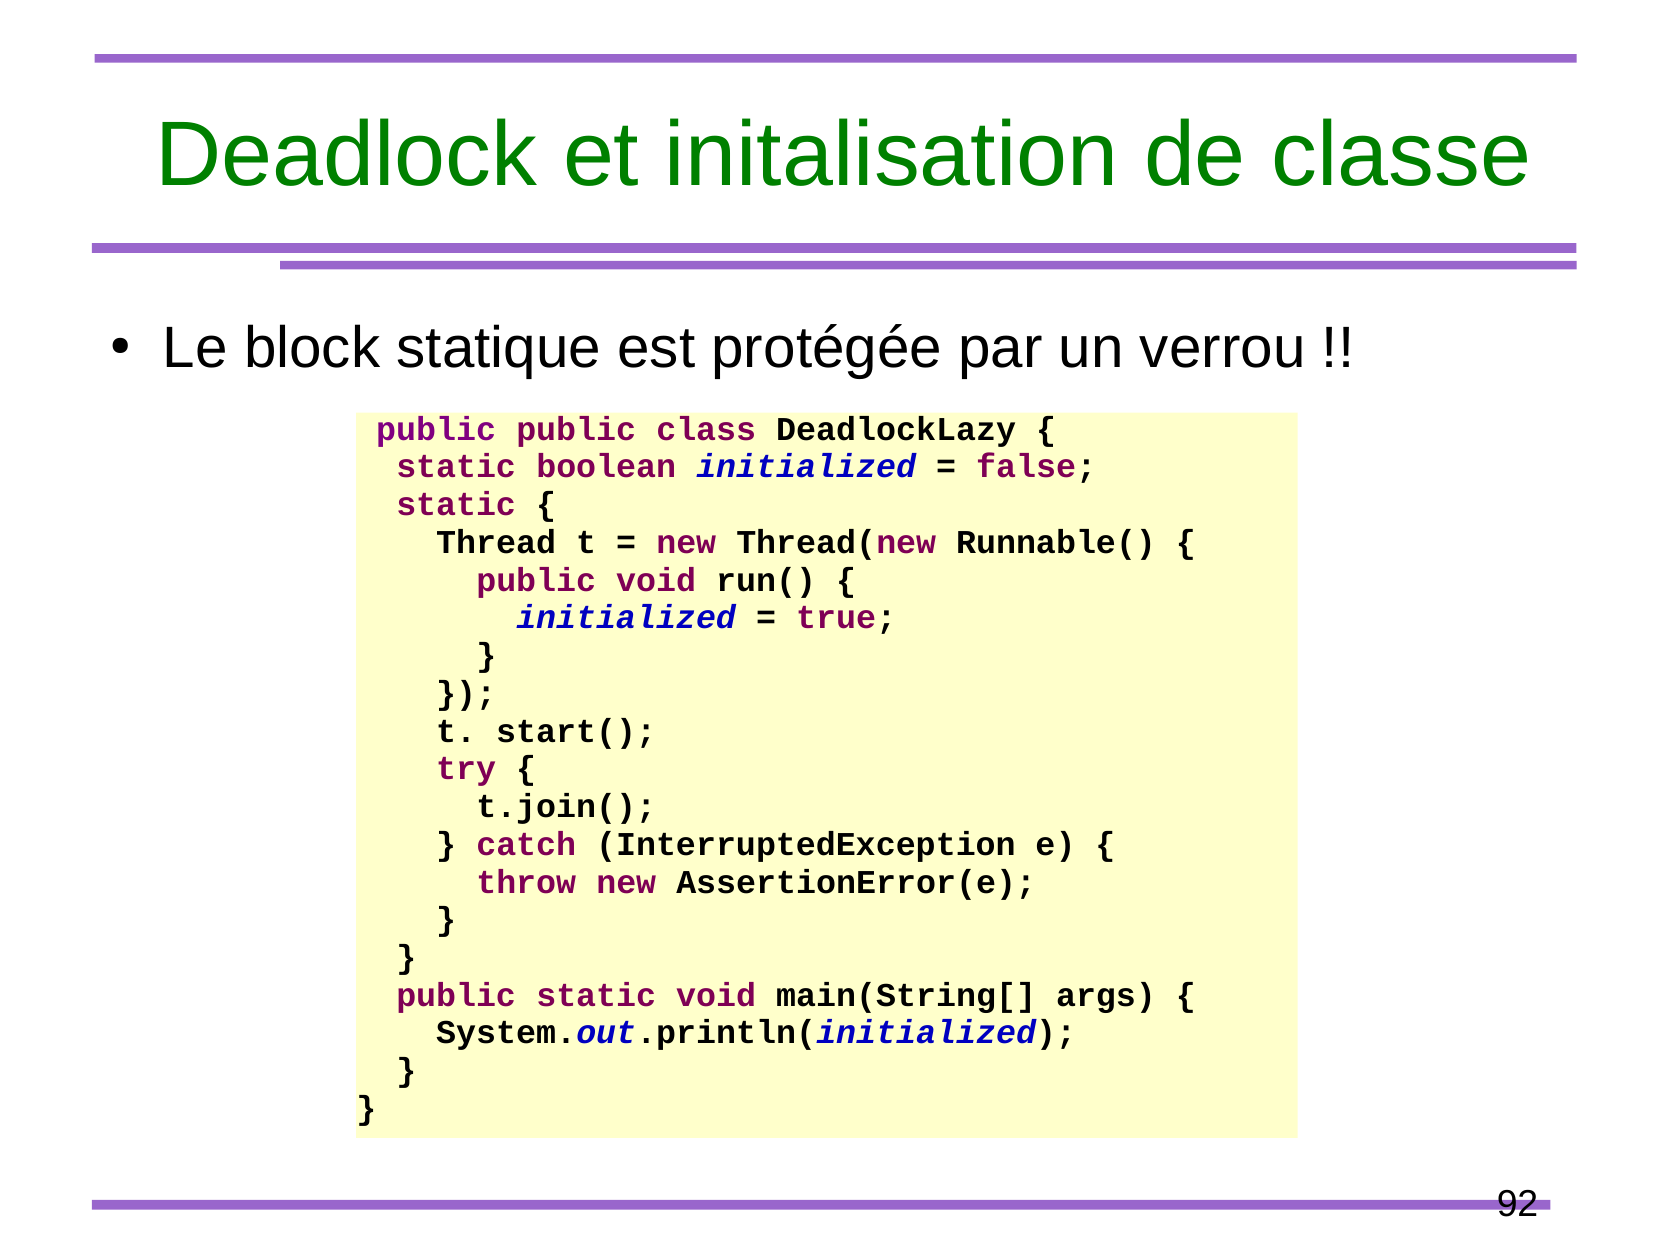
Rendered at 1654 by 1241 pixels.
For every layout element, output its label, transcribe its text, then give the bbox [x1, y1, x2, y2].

list Le block statique est protégée par un verrou !! [92, 315, 1563, 409]
title Deadlock et initalisation de classe [121, 49, 1534, 257]
text_box public public class DeadlockLazy { static boolean initialized = false; static { Thread t = new Thread(new Runnable() { public void run() { initialized = true; } }); t. start(); try { t.join(); } catch (InterruptedException e) { throw new AssertionError(e); } } public static void main(String[] args) { System.out.println(initialized); } } [356, 412, 1298, 1138]
